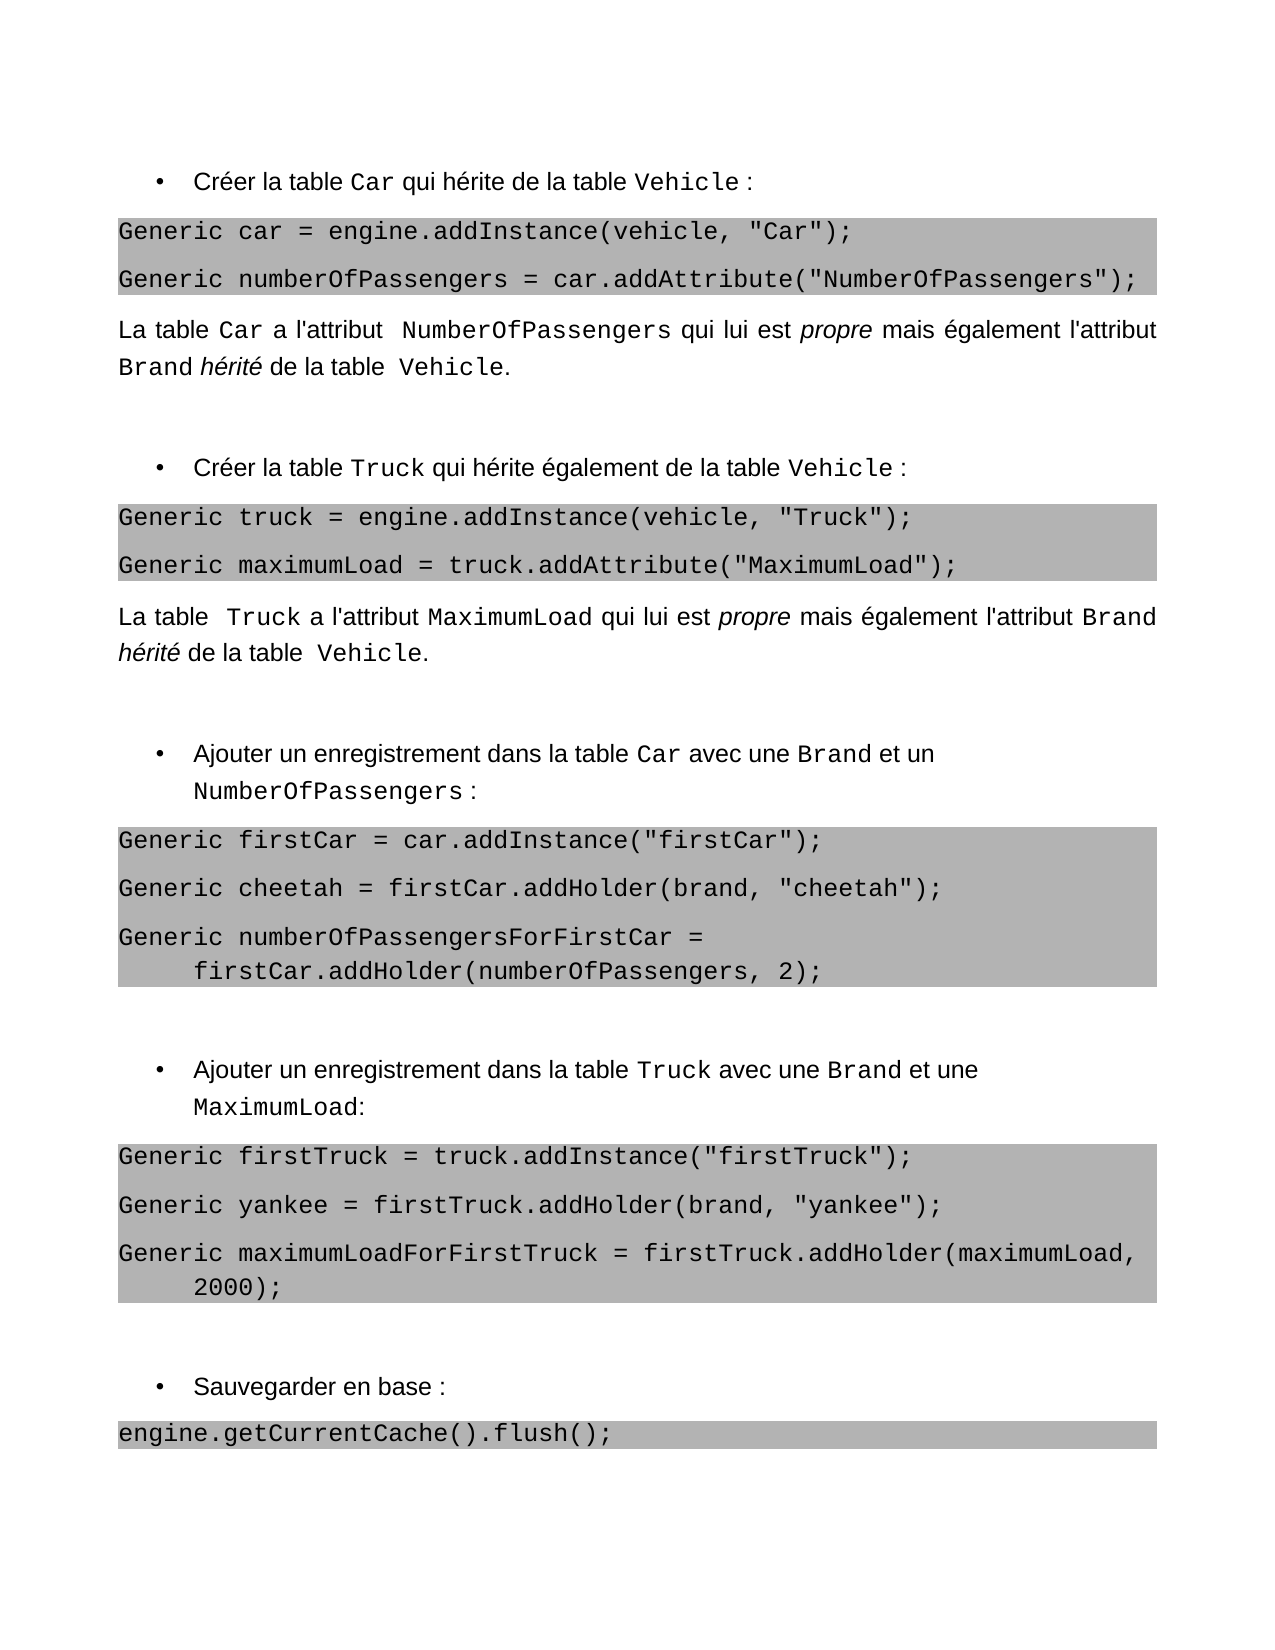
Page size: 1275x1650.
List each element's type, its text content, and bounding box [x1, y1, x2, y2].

text La table Car a l'attribut NumberOfPassengers qui lui est propre mais également l'attribut Brand hérité de la table Vehicle. [118, 315, 1157, 383]
text engine.getCurrentCache().flush(); [118, 1421, 1157, 1449]
text Generic firstCar = car.addInstance("firstCar"); [118, 827, 1157, 856]
text La table Truck a l'attribut MaximumLoad qui lui est propre mais également l'attribut Brand hérité de la table Vehicle. [118, 602, 1157, 669]
text Generic yankee = firstTruck.addHolder(brand, "yankee"); [118, 1192, 1157, 1221]
text Generic numberOfPassengers = car.addAttribute("NumberOfPassengers"); [118, 267, 1157, 295]
list Ajouter un enregistrement dans la table Truck avec une Brand et une MaximumLoad: [156, 1055, 1157, 1123]
list Ajouter un enregistrement dans la table Car avec une Brand et un NumberOfPassengers : [156, 739, 1157, 807]
text Generic maximumLoad = truck.addAttribute("MaximumLoad"); [118, 553, 1157, 581]
list Sauvegarder en base : [156, 1372, 1157, 1401]
text Generic truck = engine.addInstance(vehicle, "Truck"); [118, 504, 1157, 533]
text Generic firstTruck = truck.addInstance("firstTruck"); [118, 1144, 1157, 1172]
text Generic maximumLoadForFirstTruck = firstTruck.addHolder(maximumLoad, 2000); [118, 1241, 1157, 1303]
list Créer la table Truck qui hérite également de la table Vehicle : [156, 453, 1157, 484]
text Generic numberOfPassengersForFirstCar = firstCar.addHolder(numberOfPassengers, 2); [118, 924, 1157, 987]
text Generic car = engine.addInstance(vehicle, "Car"); [118, 218, 1157, 247]
text Generic cheetah = firstCar.addHolder(brand, "cheetah"); [118, 876, 1157, 904]
list Créer la table Car qui hérite de la table Vehicle : [156, 167, 1157, 198]
